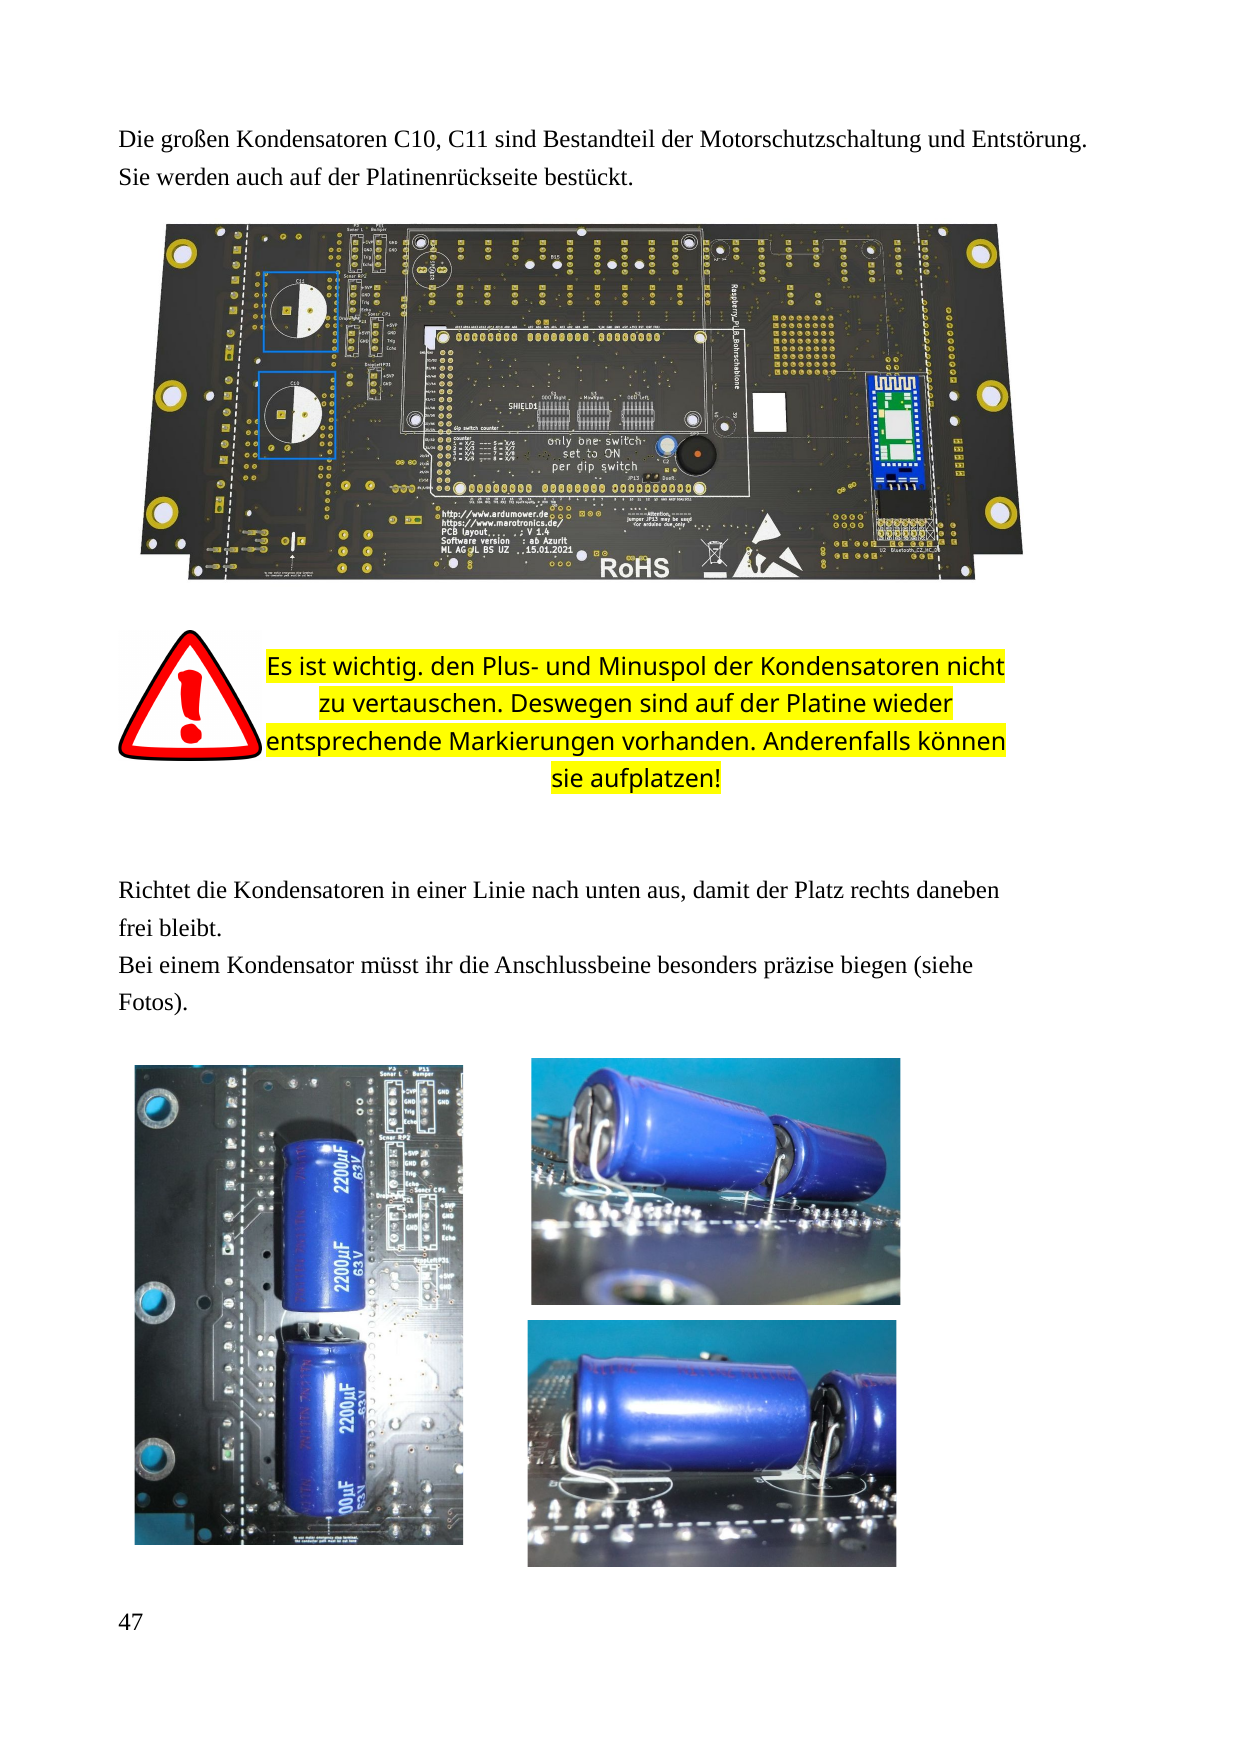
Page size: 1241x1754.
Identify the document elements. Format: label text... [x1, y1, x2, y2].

picture [118, 630, 262, 761]
text Es ist wichtig. den Plus- und Minuspol der Kondensatoren nicht zu vertauschen. Deswegen sind auf der Platine wieder entsprechende Markierungen vorhanden. Anderenfalls können sie aufplatzen! [118, 646, 1010, 795]
picture [134, 218, 1031, 591]
picture [858, 1058, 875, 1066]
text Richtet die Kondensatoren in einer Linie nach unten aus, damit der Platz rechts daneben frei bleibt. Bei einem Kondensator müsst ihr die Anschlussbeine besonders präzise biegen (siehe Fotos). [118, 869, 1010, 1018]
picture [527, 1320, 897, 1567]
picture [531, 1058, 580, 1066]
picture [134, 1065, 464, 1545]
picture [531, 1058, 901, 1305]
text Die großen Kondensatoren C10, C11 sind Bestandteil der Motorschutzschaltung und Entstörung. Sie werden auch auf der Platinenrückseite bestückt. [118, 118, 1122, 192]
